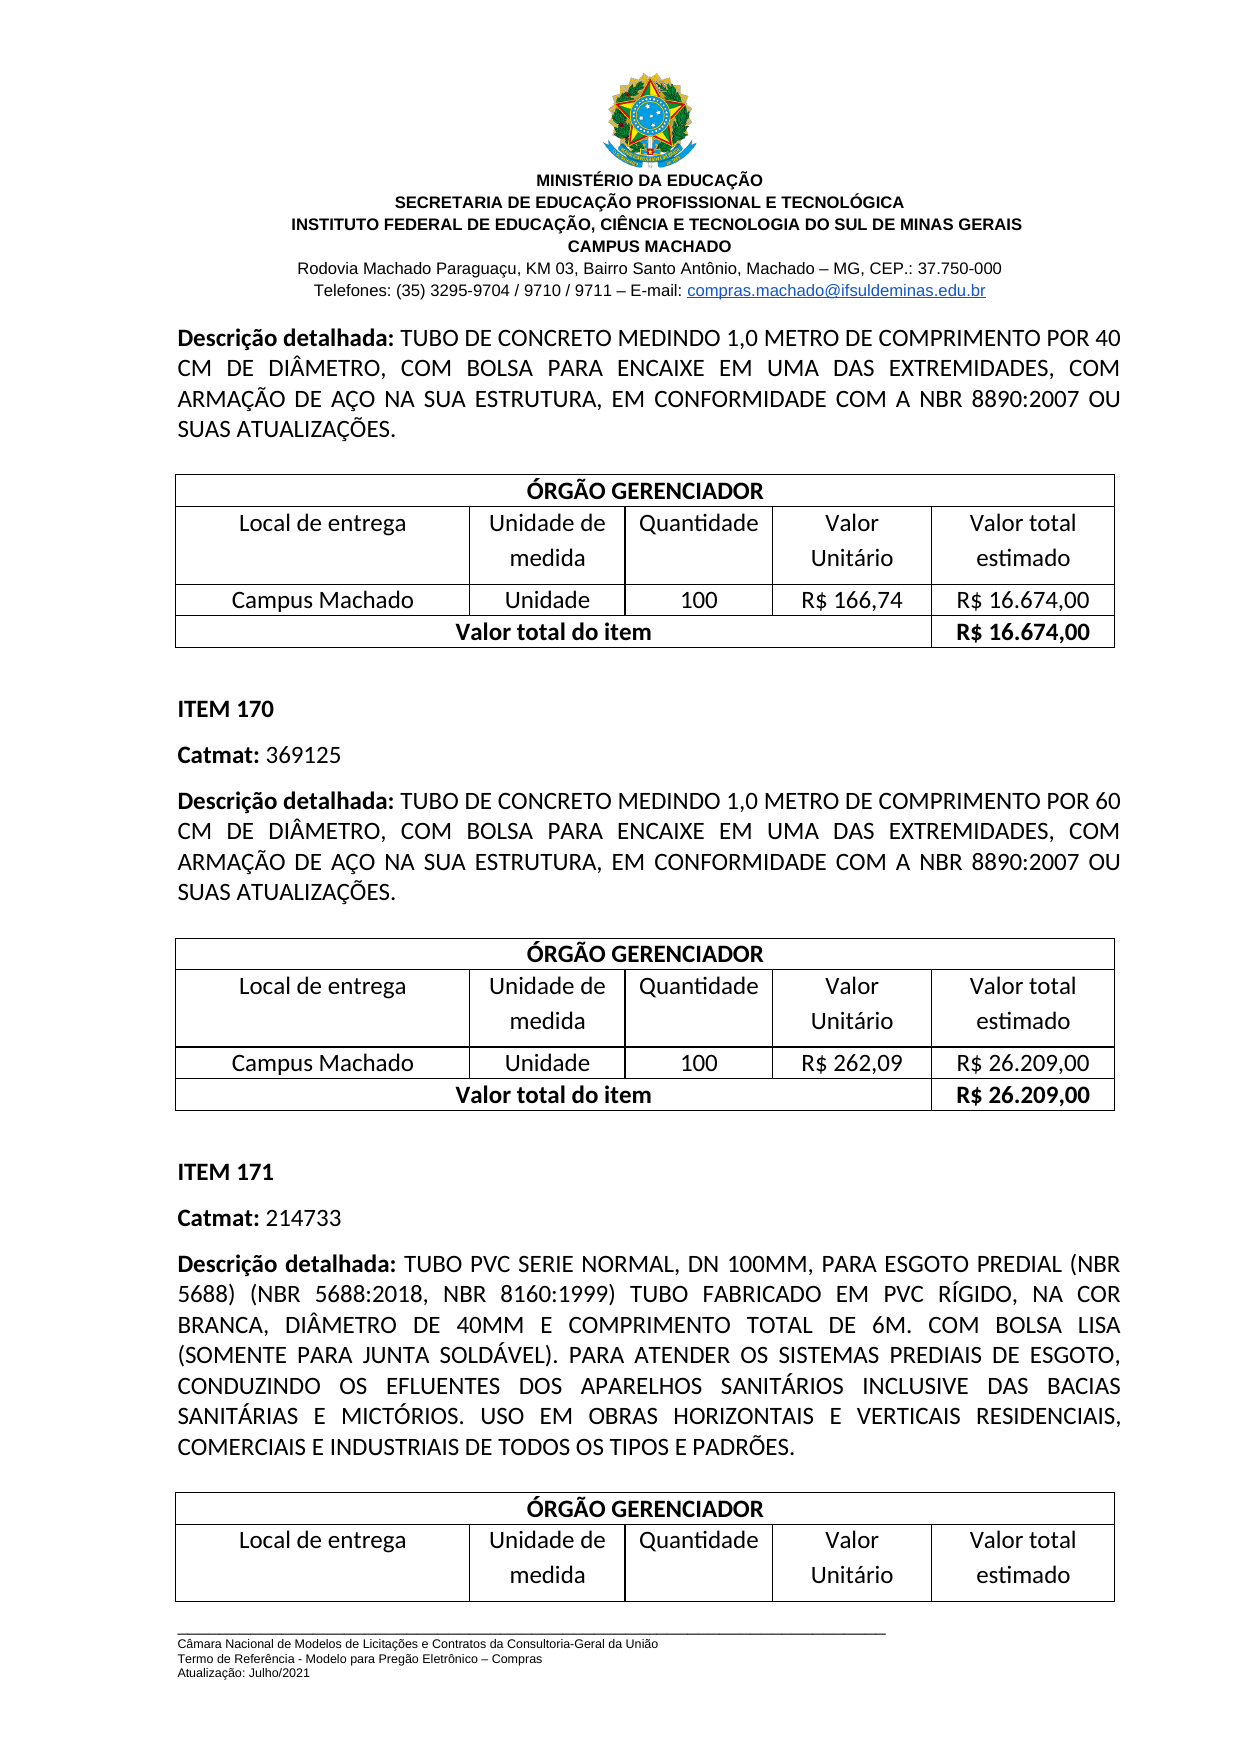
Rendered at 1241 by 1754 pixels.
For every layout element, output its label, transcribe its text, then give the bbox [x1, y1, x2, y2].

table_cell Unidade de medida [470, 970, 624, 1046]
table_cell Campus Machado [176, 585, 469, 615]
table_cell Valor Unitário [773, 1525, 931, 1601]
text Descrição detalhada: TUBO DE CONCRETO MEDINDO 1,0 METRO DE COMPRIMENTO POR 40 CM DE DIÂMETRO, COM BOLSA PARA ENCAIXE EM UMA DAS EXTREMIDADES, COM ARMAÇÃO DE AÇO NA SUA ESTRUTURA, EM CONFORMIDADE COM A NBR 8890:2007 OU SUAS ATUALIZAÇÕES. [177, 322, 1122, 444]
table_cell Unidade [470, 585, 624, 615]
table_cell R$ 26.209,00 [932, 1079, 1114, 1109]
table_header ÓRGÃO GERENCIADOR [176, 475, 1114, 506]
table_cell Local de entrega [176, 970, 469, 1046]
text ITEM 170 [177, 693, 1122, 724]
table_cell Valor total estimado [932, 970, 1114, 1046]
table_cell Quantidade [626, 1525, 772, 1601]
text Descrição detalhada: TUBO DE CONCRETO MEDINDO 1,0 METRO DE COMPRIMENTO POR 60 CM DE DIÂMETRO, COM BOLSA PARA ENCAIXE EM UMA DAS EXTREMIDADES, COM ARMAÇÃO DE AÇO NA SUA ESTRUTURA, EM CONFORMIDADE COM A NBR 8890:2007 OU SUAS ATUALIZAÇÕES. [177, 785, 1122, 907]
table_cell Local de entrega [176, 1525, 469, 1601]
table_cell 100 [626, 1048, 772, 1078]
table_cell R$ 16.674,00 [932, 585, 1114, 615]
table_cell Unidade de medida [470, 1525, 624, 1601]
table_cell Unidade [470, 1048, 624, 1078]
table_cell Valor total estimado [932, 507, 1114, 583]
table_cell R$ 262,09 [773, 1048, 931, 1078]
table_cell Local de entrega [176, 507, 469, 583]
picture [603, 73, 697, 168]
table_cell Quantidade [626, 507, 772, 583]
table_cell R$ 16.674,00 [932, 616, 1114, 647]
table_cell R$ 26.209,00 [932, 1048, 1114, 1078]
table_cell Valor total do item [176, 1079, 931, 1109]
picture [669, 149, 680, 155]
text ITEM 171 [177, 1156, 1122, 1187]
table_cell Quantidade [626, 970, 772, 1046]
table_cell Valor Unitário [773, 507, 931, 583]
table_cell Valor total estimado [932, 1525, 1114, 1601]
table_cell Valor Unitário [773, 970, 931, 1046]
table_header ÓRGÃO GERENCIADOR [176, 939, 1114, 969]
table_cell Unidade de medida [470, 507, 624, 583]
text Descrição detalhada: TUBO PVC SERIE NORMAL, DN 100MM, PARA ESGOTO PREDIAL (NBR 5688) (NBR 5688:2018, NBR 8160:1999) TUBO FABRICADO EM PVC RÍGIDO, NA COR BRANCA, DIÂMETRO DE 40MM E COMPRIMENTO TOTAL DE 6M. COM BOLSA LISA (SOMENTE PARA JUNTA SOLDÁVEL). PARA ATENDER OS SISTEMAS PREDIAIS DE ESGOTO, CONDUZINDO OS EFLUENTES DOS APARELHOS SANITÁRIOS INCLUSIVE DAS BACIAS SANITÁRIAS E MICTÓRIOS. USO EM OBRAS HORIZONTAIS E VERTICAIS RESIDENCIAIS, COMERCIAIS E INDUSTRIAIS DE TODOS OS TIPOS E PADRÕES. [177, 1248, 1122, 1461]
table_cell 100 [626, 585, 772, 615]
text Catmat: 214733 [177, 1202, 1122, 1233]
table_header ÓRGÃO GERENCIADOR [176, 1493, 1114, 1523]
table_cell R$ 166,74 [773, 585, 931, 615]
picture [643, 163, 658, 168]
text Catmat: 369125 [177, 739, 1122, 769]
table_cell Campus Machado [176, 1048, 469, 1078]
table_cell Valor total do item [176, 616, 931, 647]
